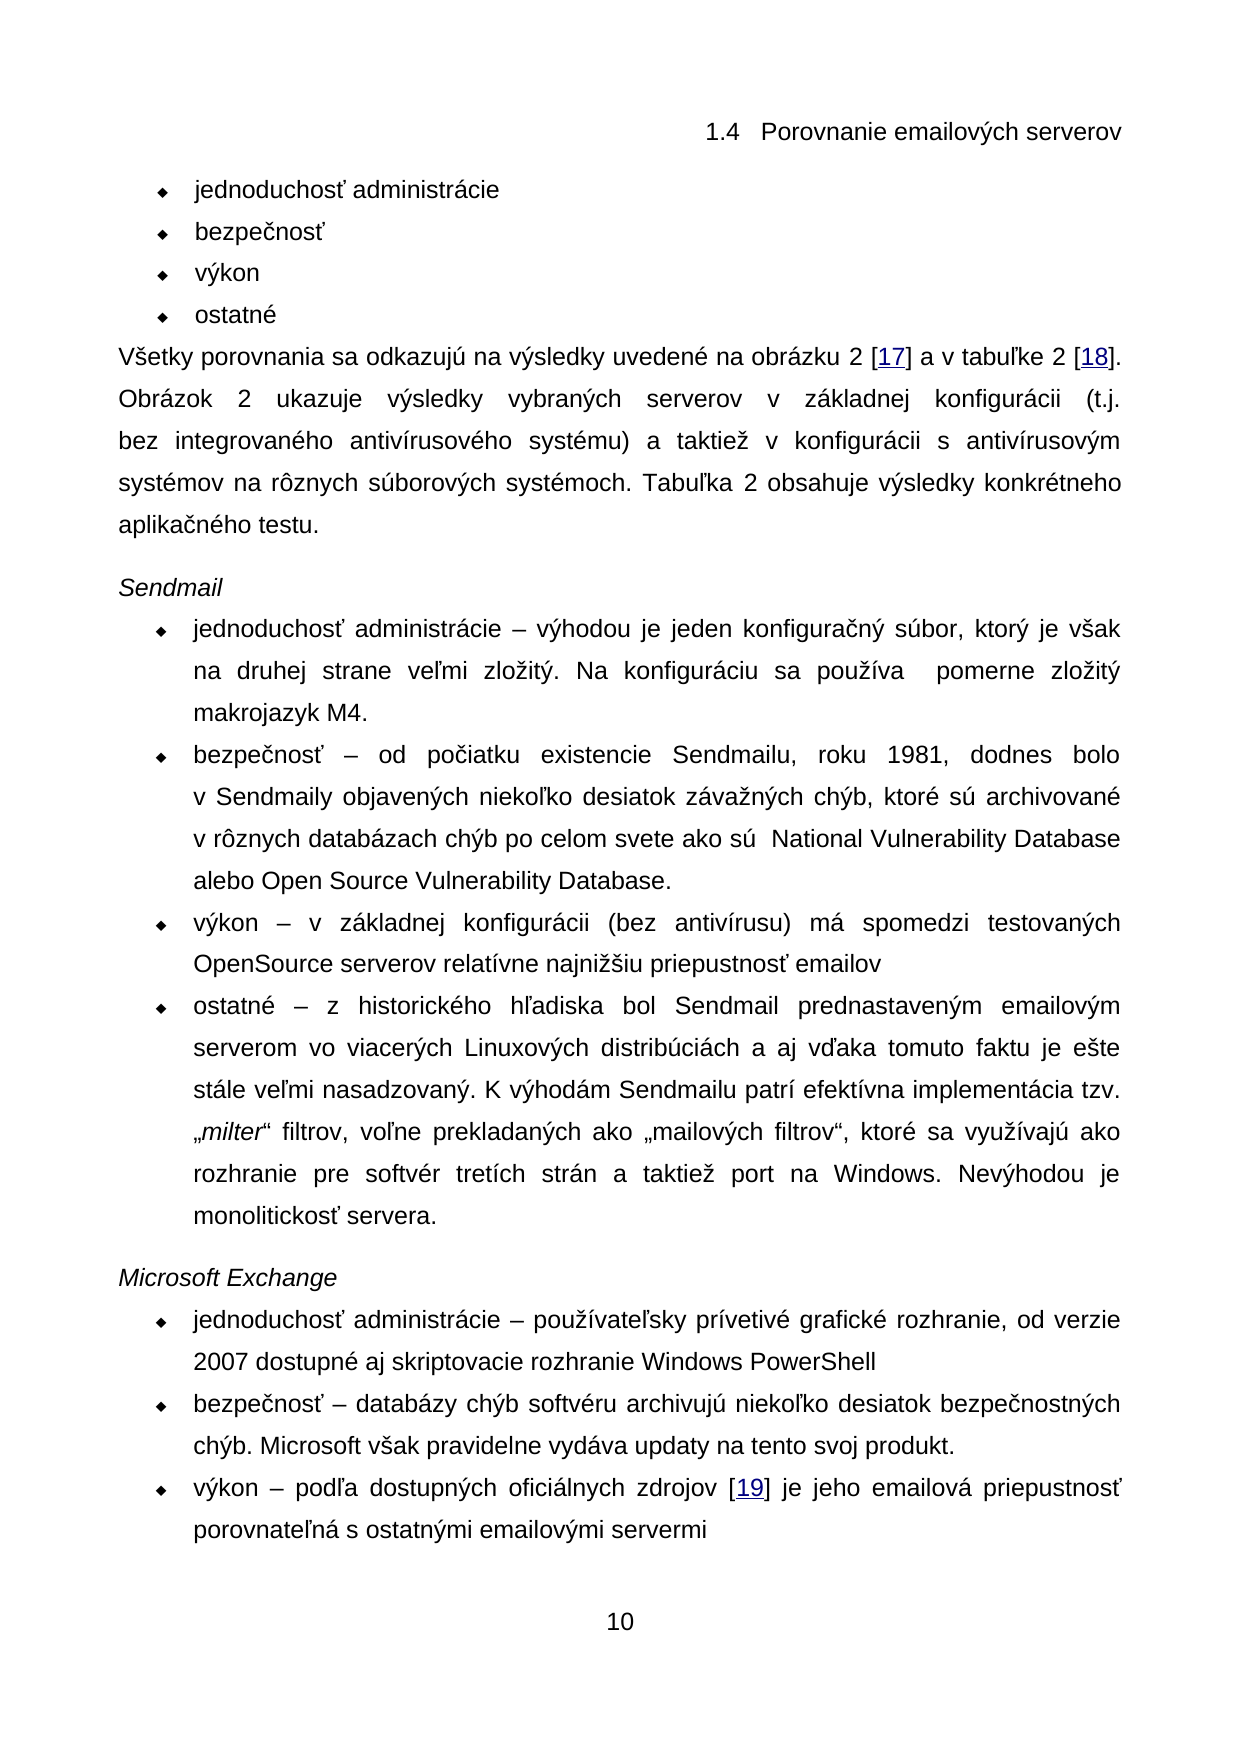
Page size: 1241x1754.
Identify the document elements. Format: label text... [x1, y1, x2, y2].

list výkon [156, 259, 1122, 287]
list bezpečnosť – od počiatku existencie Sendmailu, roku 1981, dodnes bolo v Sendmaily objavených niekoľko desiatok závažných chýb, ktoré sú archivované v rôznych databázach chýb po celom svete ako sú National Vulnerability Database alebo Open Source Vulnerability Database. [156, 741, 1122, 894]
list jednoduchosť administrácie [156, 176, 1122, 203]
list výkon – v základnej konfigurácii (bez antivírusu) má spomedzi testovaných OpenSource serverov relatívne najnižšiu priepustnosť emailov [156, 908, 1122, 978]
list výkon – podľa dostupných oficiálnych zdrojov [19] je jeho emailová priepustnosť porovnateľná s ostatnými emailovými servermi [156, 1474, 1122, 1543]
list bezpečnosť – databázy chýb softvéru archivujú niekoľko desiatok bezpečnostných chýb. Microsoft však pravidelne vydáva updaty na tento svoj produkt. [156, 1390, 1122, 1460]
list ostatné – z historického hľadiska bol Sendmail prednastaveným emailovým serverom vo viacerých Linuxových distribúciách a aj vďaka tomuto faktu je ešte stále veľmi nasadzovaný. K výhodám Sendmailu patrí efektívna implementácia tzv. „milter“ filtrov, voľne prekladaných ako „mailových filtrov“, ktoré sa využívajú ako rozhranie pre softvér tretích strán a taktiež port na Windows. Nevýhodou je monolitickosť servera. [156, 992, 1122, 1229]
list bezpečnosť [156, 217, 1122, 245]
list jednoduchosť administrácie – výhodou je jeden konfiguračný súbor, ktorý je však na druhej strane veľmi zložitý. Na konfiguráciu sa používa pomerne zložitý makrojazyk M4. [156, 615, 1122, 727]
text Microsoft Exchange [118, 1264, 1122, 1292]
text Všetky porovnania sa odkazujú na výsledky uvedené na obrázku 2 [17] a v tabuľke 2 [18]. Obrázok 2 ukazuje výsledky vybraných serverov v základnej konfigurácii (t.j. bez integrovaného antivírusového systému) a taktiež v konfigurácii s antivírusovým systémov na rôznych súborových systémoch. Tabuľka 2 obsahuje výsledky konkrétneho aplikačného testu. [118, 343, 1122, 538]
list ostatné [156, 301, 1122, 329]
text Sendmail [118, 573, 1122, 601]
list jednoduchosť administrácie – používateľsky prívetivé grafické rozhranie, od verzie 2007 dostupné aj skriptovacie rozhranie Windows PowerShell [156, 1306, 1122, 1376]
